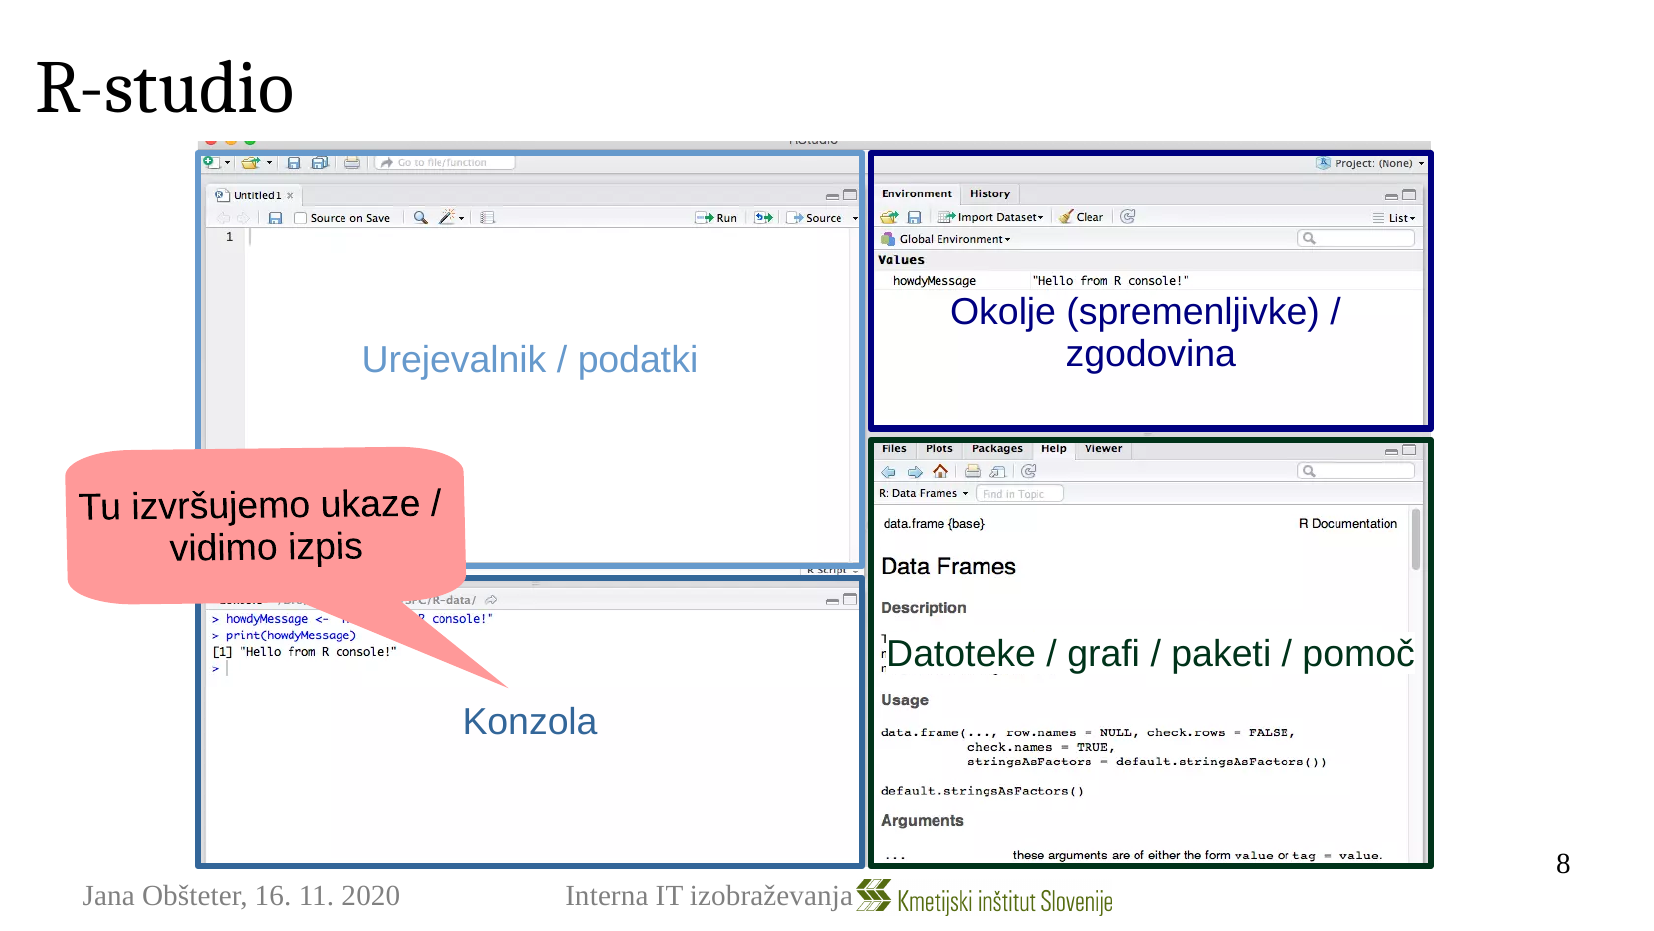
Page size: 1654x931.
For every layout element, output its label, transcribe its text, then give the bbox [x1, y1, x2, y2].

text_box Urejevalnik / podatki [197, 153, 863, 567]
picture [856, 879, 1112, 916]
picture [197, 141, 1431, 867]
text_box Okolje (spremenljivke) / zgodovina [870, 153, 1431, 429]
text_box Datoteke / grafi / paketi / pomoč [870, 440, 1431, 866]
title R-studio [35, 21, 1524, 154]
text_box Konzola [197, 577, 863, 866]
text_box Tu izvršujemo ukaze / vidimo izpis [65, 446, 509, 689]
